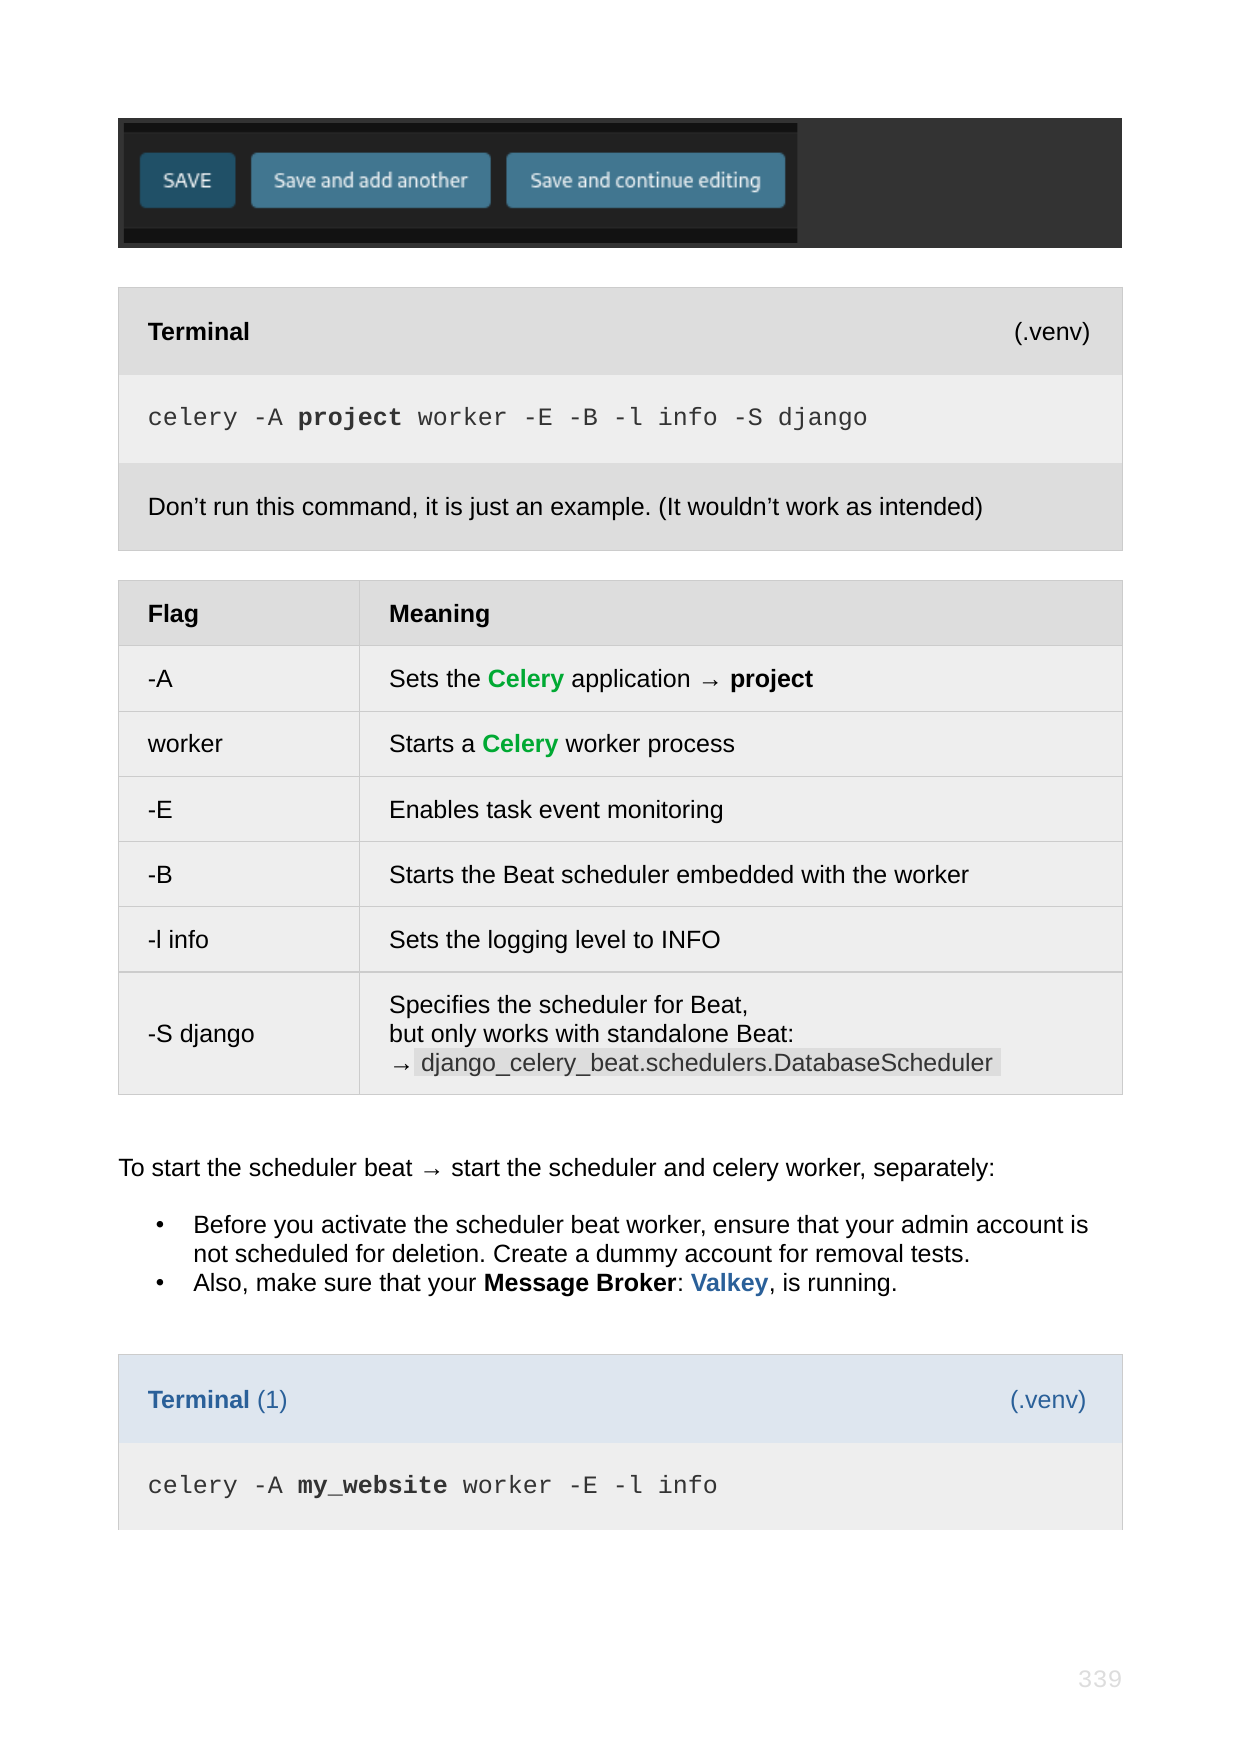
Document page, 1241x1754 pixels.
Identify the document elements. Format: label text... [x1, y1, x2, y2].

table_header Meaning [360, 581, 1122, 645]
picture [123, 123, 798, 243]
table_cell Sets the logging level to INFO [360, 907, 1122, 971]
table_header Flag [119, 581, 359, 645]
list Before you activate the scheduler beat worker, ensure that your admin account is not scheduled for deletion. Create a dummy account for removal tests. [156, 1210, 1122, 1268]
table_cell Specifies the scheduler for Beat, but only works with standalone Beat: → django_celery_beat.schedulers.DatabaseScheduler [360, 973, 1122, 1094]
table_cell -E [119, 777, 359, 841]
table_cell -B [119, 842, 359, 906]
table_cell -l info [119, 907, 359, 971]
list Also, make sure that your Message Broker: Valkey, is running. [156, 1268, 1122, 1297]
table_header Terminal (1) (.venv) [119, 1355, 1122, 1443]
table_cell celery -A my_website worker -E -l info [119, 1443, 1122, 1530]
table_cell celery -A project worker -E -B -l info -S django [119, 375, 1122, 463]
table_cell Starts a Celery worker process [360, 712, 1122, 776]
table_cell Enables task event monitoring [360, 777, 1122, 841]
table_cell -A [119, 646, 359, 711]
text To start the scheduler beat → start the scheduler and celery worker, separately: [118, 1153, 1122, 1181]
table_cell [118, 118, 1122, 248]
table_cell worker [119, 712, 359, 776]
table_cell -S django [119, 973, 359, 1094]
table_header Terminal (.venv) [119, 288, 1122, 375]
table_cell Sets the Celery application → project [360, 646, 1122, 711]
table_cell Don’t run this command, it is just an example. (It wouldn’t work as intended) [119, 463, 1122, 550]
table_cell Starts the Beat scheduler embedded with the worker [360, 842, 1122, 906]
